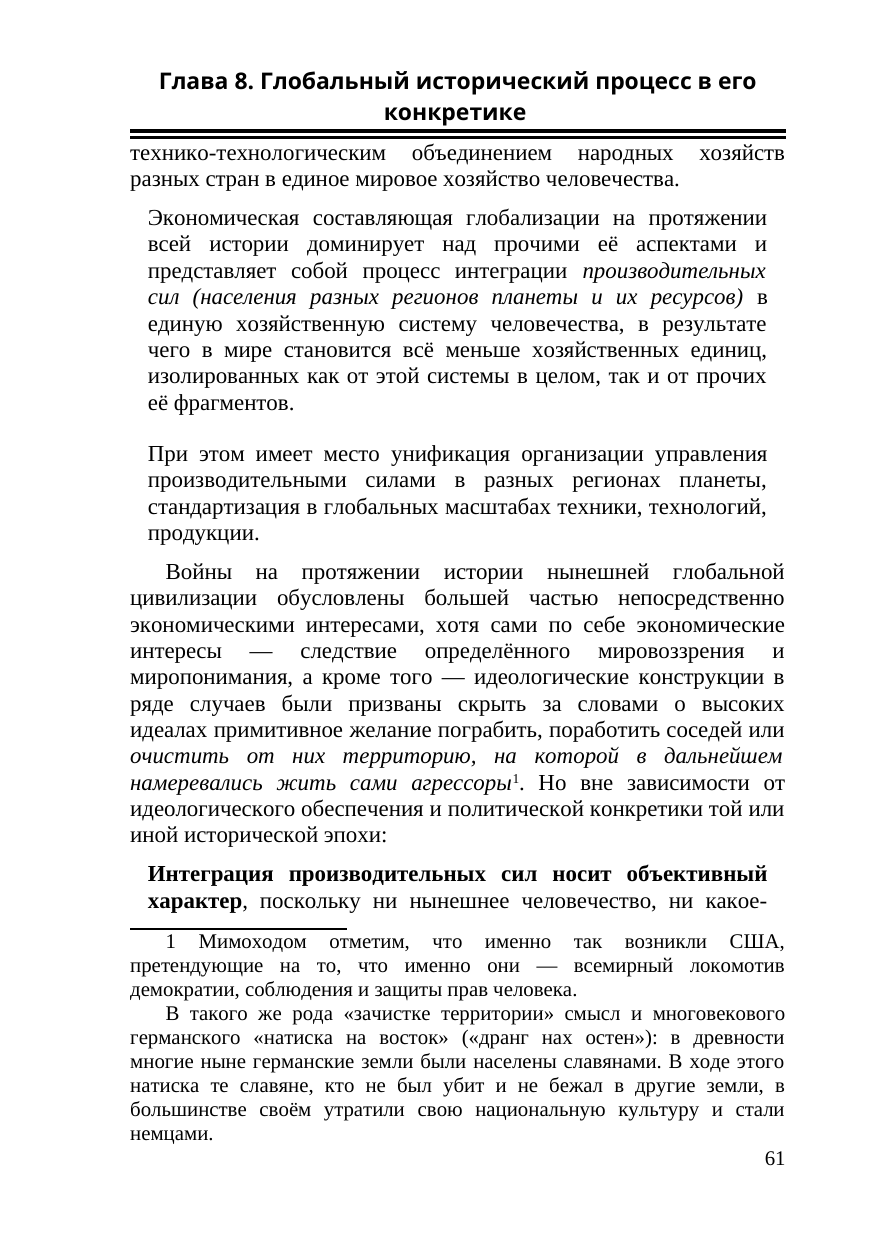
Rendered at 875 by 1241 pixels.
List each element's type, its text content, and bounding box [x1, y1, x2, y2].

text Войны на протяжении истории нынешней глобальной цивилизации обусловлены большей частью непосредственно экономическими интересами, хотя сами по себе экономические интересы — следствие определённого мировоззрения и миропонимания, а кроме того — идеологические конструкции в ряде случаев были призваны скрыть за словами о высоких идеалах примитивное желание пограбить, поработить соседей или очистить от них территорию, на которой в дальнейшем намеревались жить сами агрессоры. Но вне зависимости от идеологического обеспечения и политической конкретики той или иной исторической эпохи: [130, 558, 786, 848]
text При этом имеет место унификация организации управления производительными силами в разных регионах планеты, стандартизация в глобальных масштабах техники, технологий, продукции. [148, 440, 768, 545]
text Мимоходом отметим, что именно так возникли США, претендующие на то, что именно они — всемирный локомотив демократии, соблюдения и защиты прав человека. [130, 929, 786, 1001]
text В такого же рода «зачистке территории» смысл и многовекового германского «натиска на восток» («дранг нах остен»): в древности многие ныне германские земли были населены славянами. В ходе этого натиска те славяне, кто не был убит и не бежал в другие земли, в большинстве своём утратили свою национальную культуру и стали немцами. [130, 1001, 786, 1145]
text технико-техноло­ги­чес­ким объединением народных хозяйств разных стран в единое мировое хозяйство человечества. [130, 139, 786, 192]
text Экономическая составляющая глобализации на протяжении всей истории доминирует над прочими её аспектами и представляет собой процесс интеграции производительных сил (населения разных регионов планеты и их ресурсов) в единую хозяйственную систему человечества, в результате чего в мире становится всё меньше хозяйственных единиц, изолированных как от этой системы в целом, так и от прочих её фрагментов. [148, 204, 768, 415]
text Интеграция производительных сил носит объективный характер, поскольку ни нынешнее человечество, ни какое- [148, 860, 768, 913]
